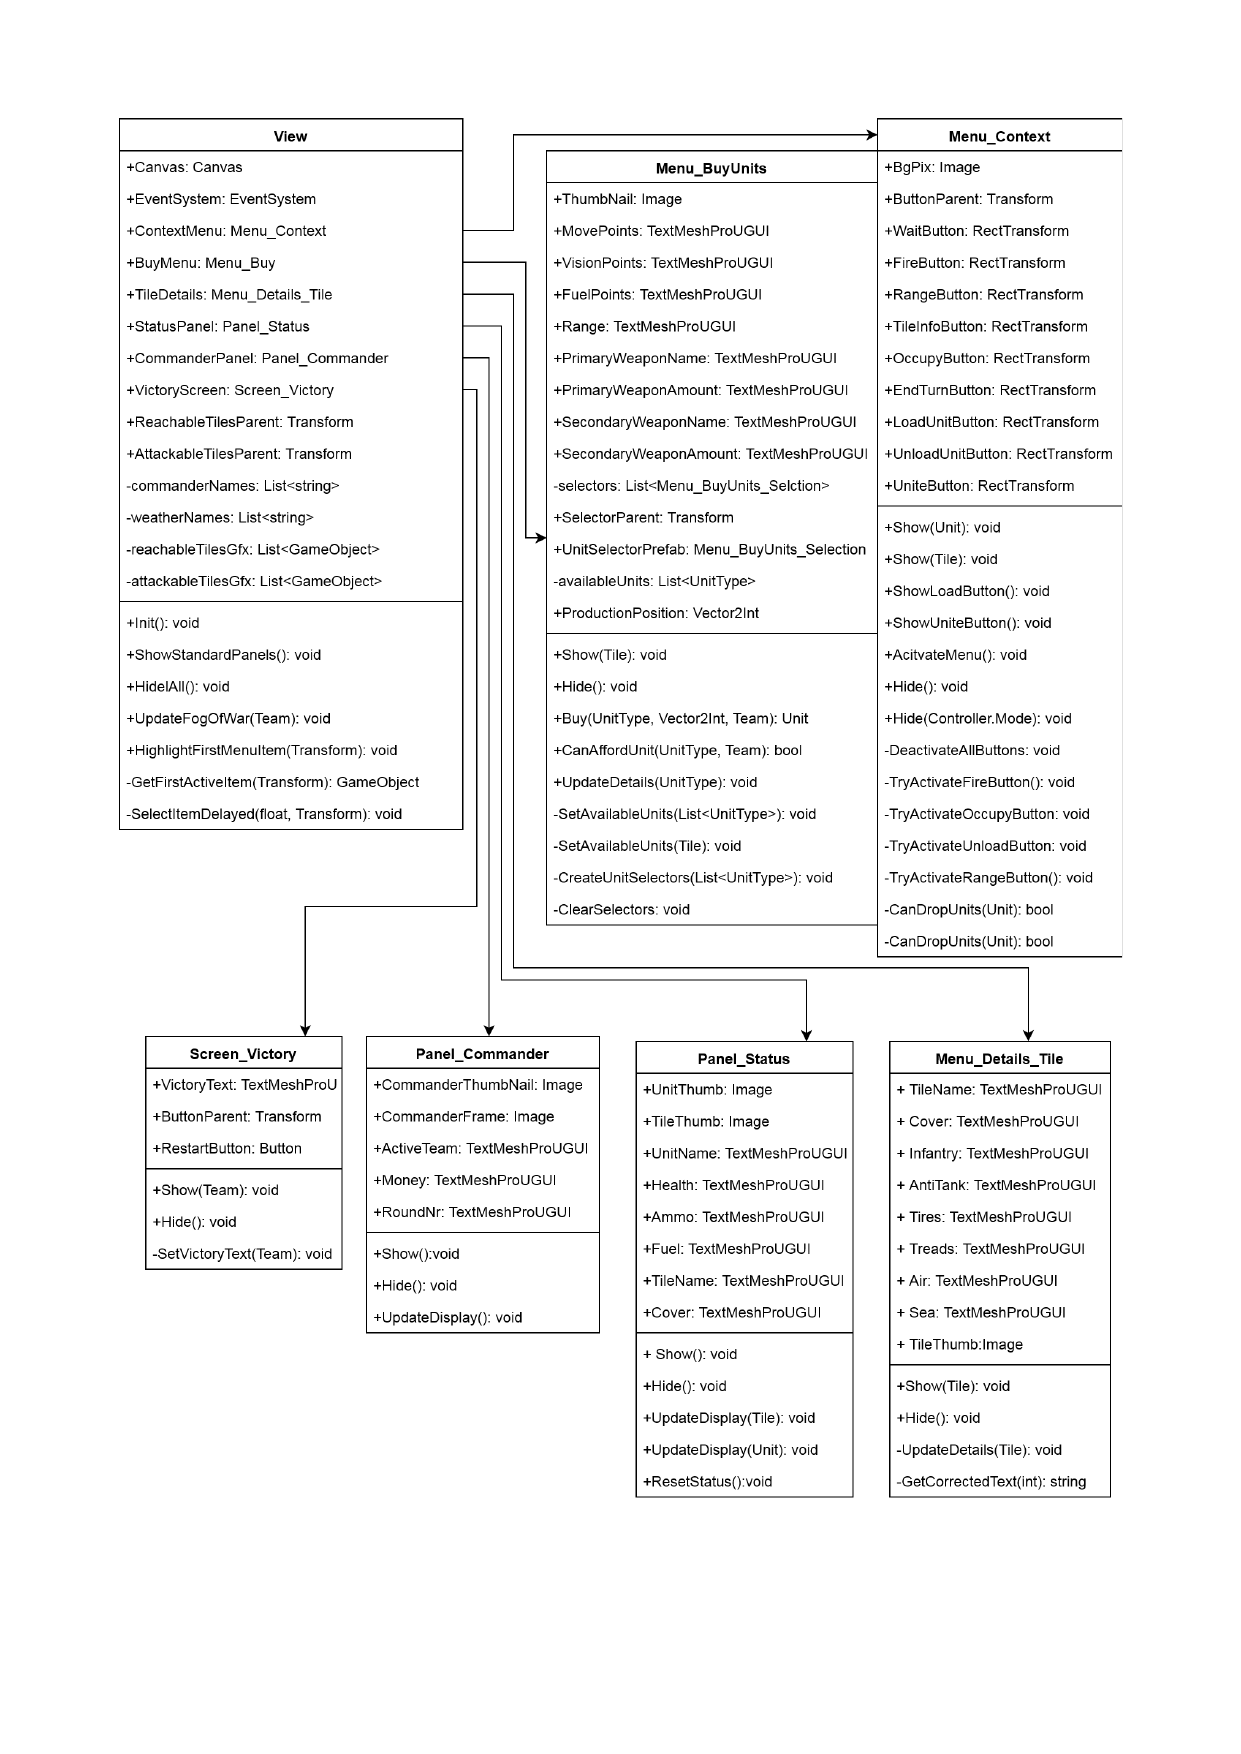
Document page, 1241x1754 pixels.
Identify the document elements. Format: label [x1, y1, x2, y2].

picture [118, 118, 1123, 1501]
